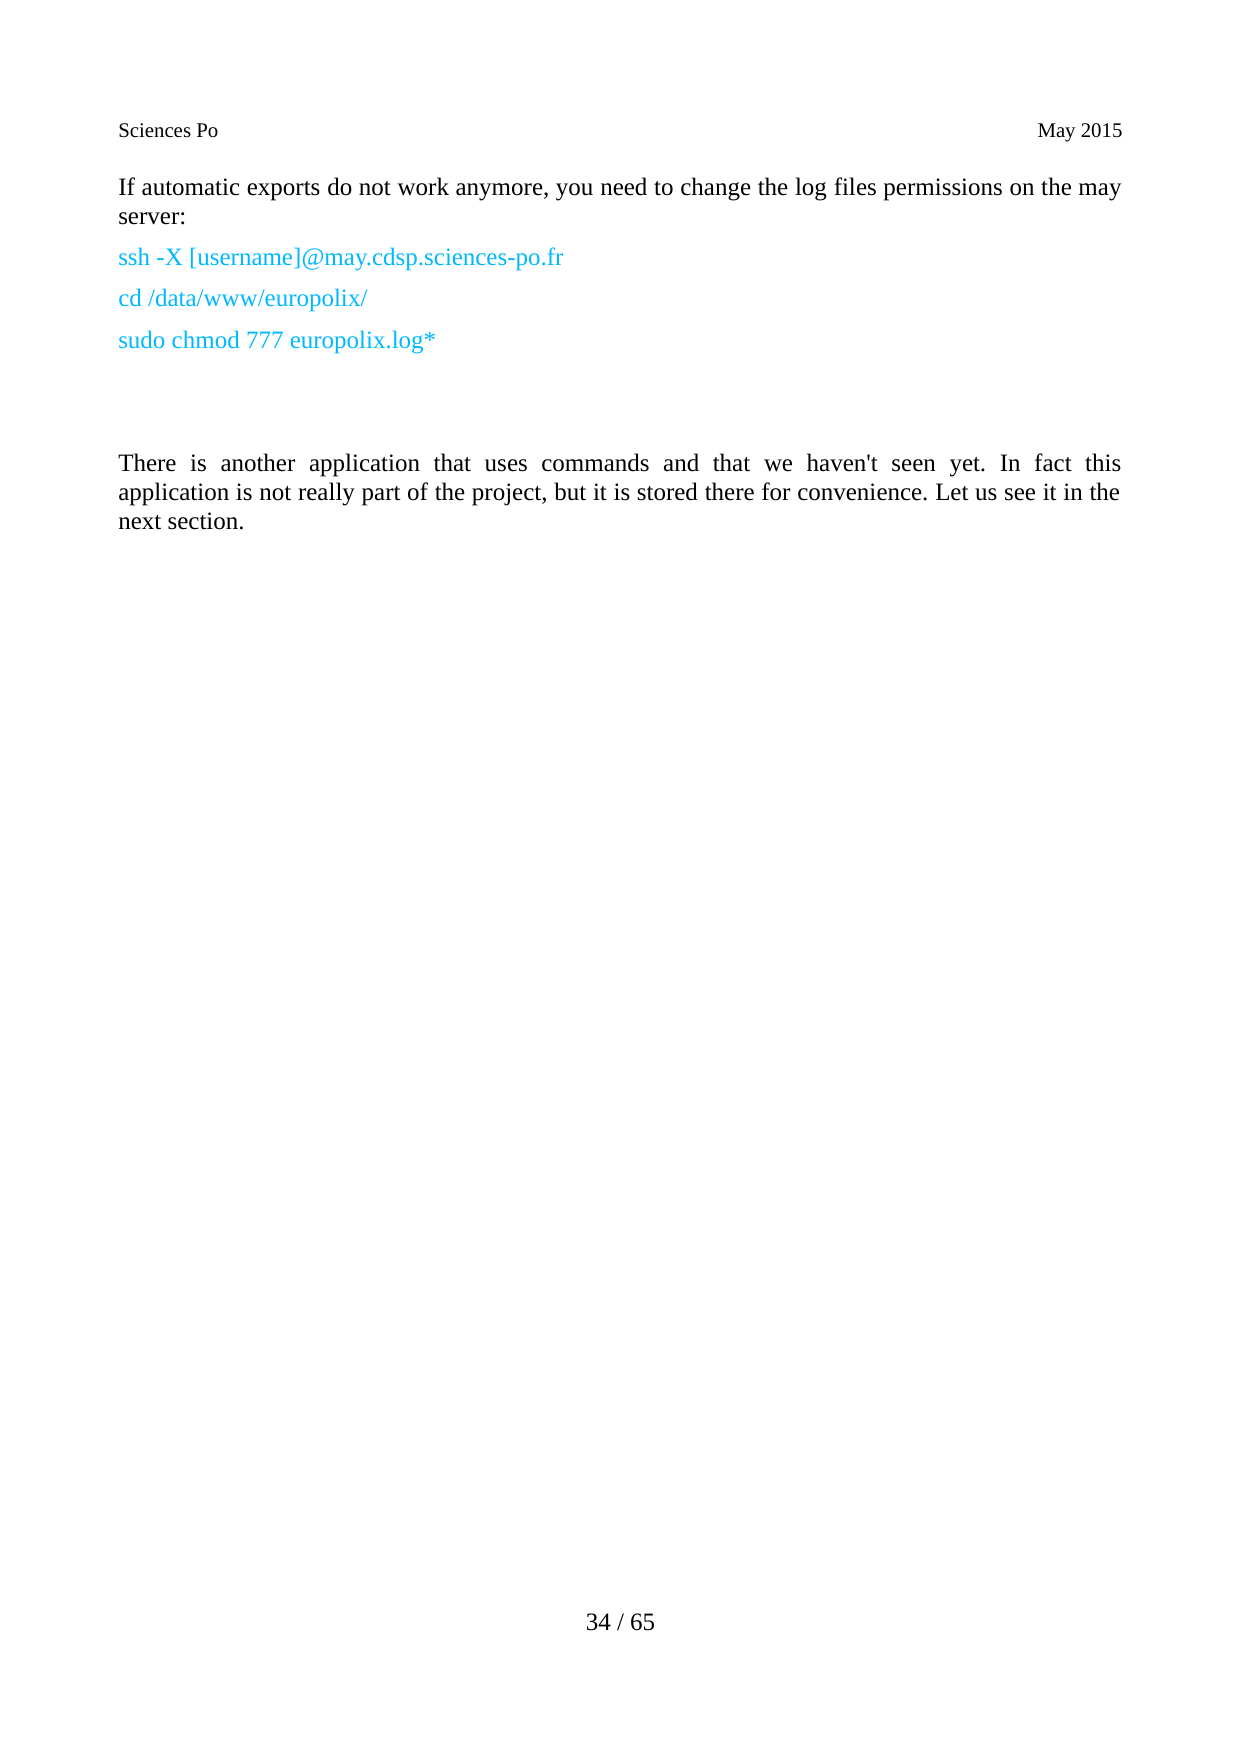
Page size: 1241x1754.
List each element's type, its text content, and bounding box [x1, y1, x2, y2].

text cd /data/www/europolix/ [118, 283, 1122, 312]
text sudo chmod 777 europolix.log* [118, 325, 1122, 353]
text There is another application that uses commands and that we haven't seen yet. In fact this application is not really part of the project, but it is stored there for convenience. Let us see it in the next section. [118, 448, 1122, 535]
text ssh -X [username]@may.cdsp.sciences-po.fr [118, 242, 1122, 271]
text If automatic exports do not work anymore, you need to change the log files permissions on the may server: [118, 172, 1122, 230]
